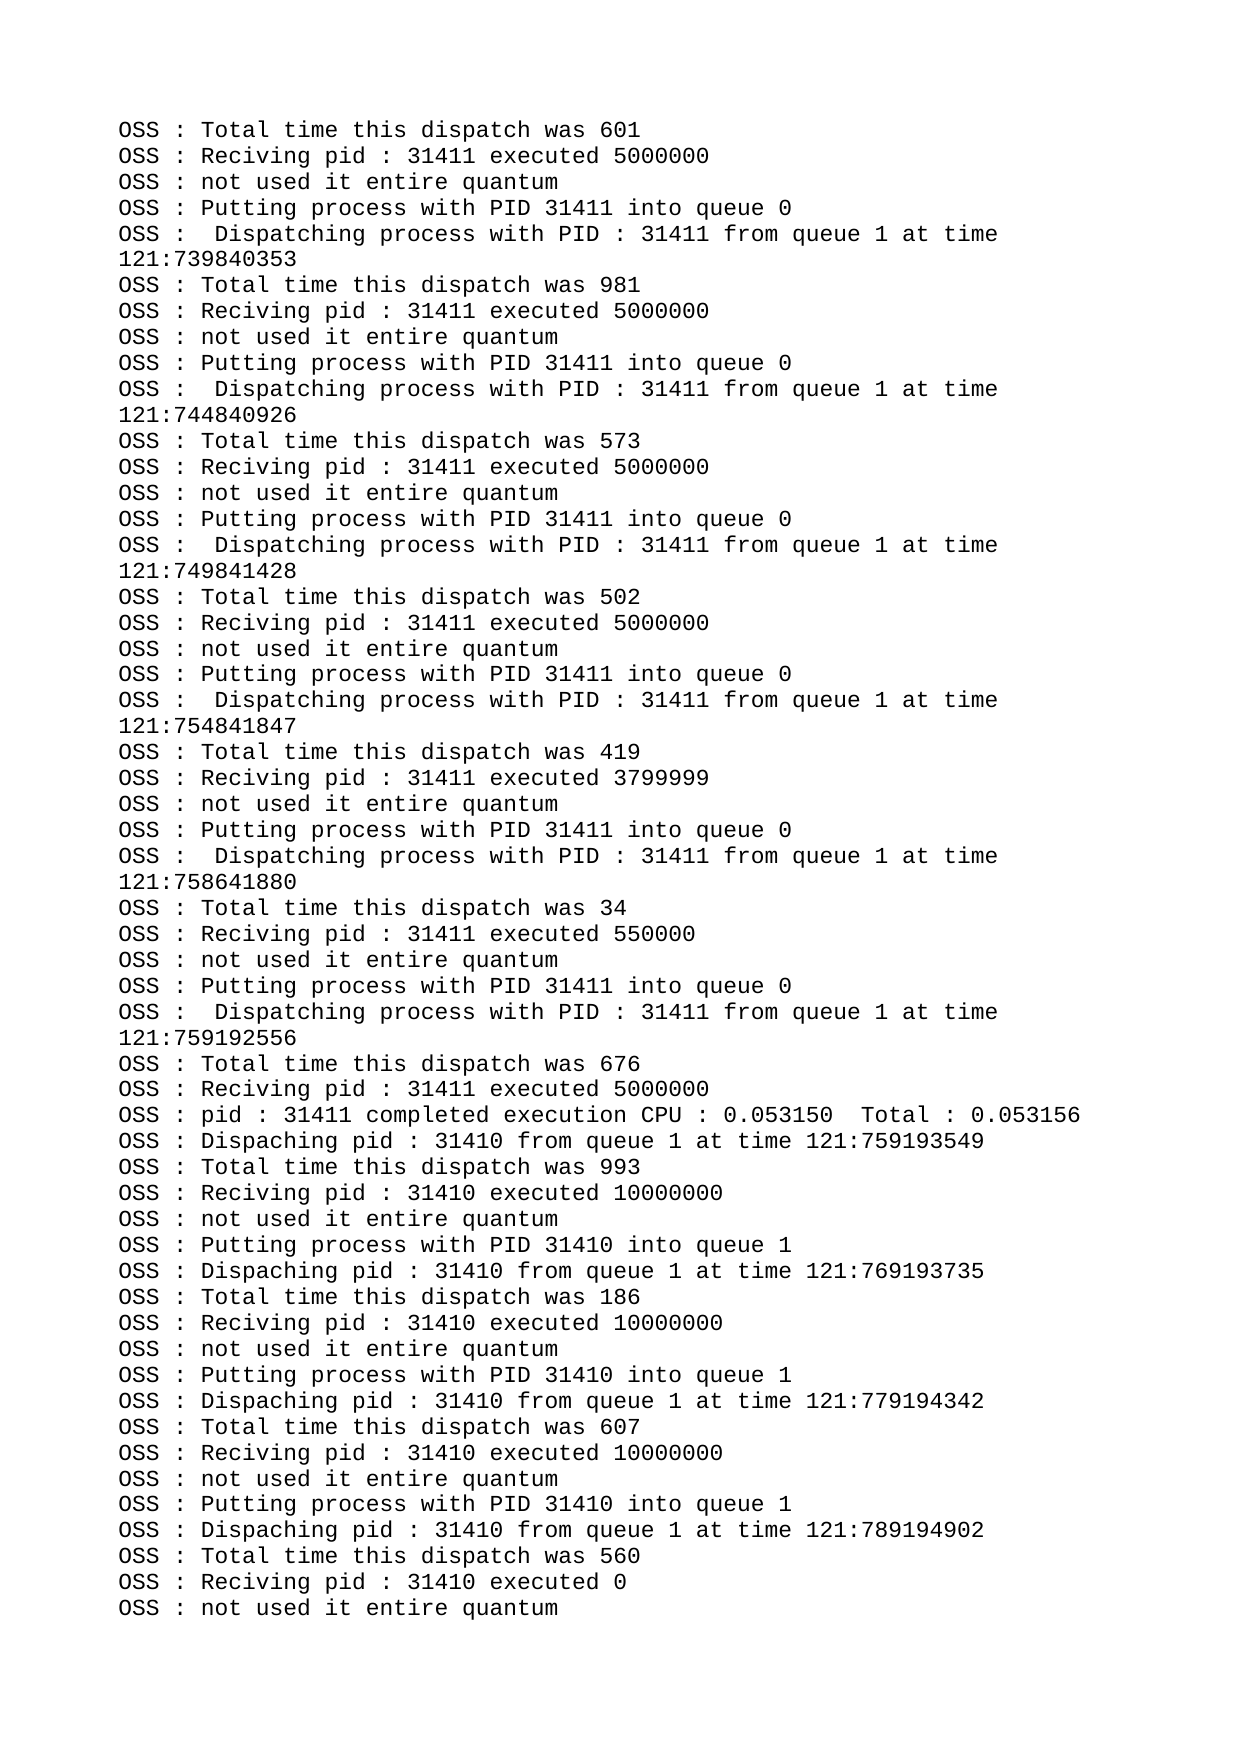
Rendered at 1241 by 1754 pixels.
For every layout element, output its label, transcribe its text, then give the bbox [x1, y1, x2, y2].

text OSS : Reciving pid : 31411 executed 5000000 [118, 1078, 1122, 1104]
text OSS : Total time this dispatch was 607 [118, 1415, 1122, 1441]
text OSS : Putting process with PID 31411 into queue 0 [118, 818, 1122, 844]
text OSS : Total time this dispatch was 34 [118, 896, 1122, 922]
text OSS : Dispaching pid : 31410 from queue 1 at time 121:769193735 [118, 1259, 1122, 1285]
text OSS : Dispatching process with PID : 31411 from queue 1 at time 121:739840353 [118, 222, 1122, 274]
text OSS : Total time this dispatch was 502 [118, 585, 1122, 611]
text OSS : Total time this dispatch was 981 [118, 274, 1122, 300]
text OSS : Putting process with PID 31411 into queue 0 [118, 196, 1122, 222]
text OSS : Reciving pid : 31411 executed 5000000 [118, 300, 1122, 326]
text OSS : Reciving pid : 31410 executed 10000000 [118, 1311, 1122, 1337]
text OSS : Dispatching process with PID : 31411 from queue 1 at time 121:759192556 [118, 1000, 1122, 1052]
text OSS : Reciving pid : 31410 executed 10000000 [118, 1182, 1122, 1207]
text OSS : not used it entire quantum [118, 170, 1122, 196]
text OSS : Putting process with PID 31411 into queue 0 [118, 507, 1122, 533]
text OSS : Putting process with PID 31410 into queue 1 [118, 1233, 1122, 1259]
text OSS : Reciving pid : 31411 executed 3799999 [118, 767, 1122, 792]
text OSS : not used it entire quantum [118, 637, 1122, 663]
text OSS : Dispaching pid : 31410 from queue 1 at time 121:779194342 [118, 1389, 1122, 1415]
text OSS : not used it entire quantum [118, 1597, 1122, 1622]
text OSS : Dispatching process with PID : 31411 from queue 1 at time 121:758641880 [118, 844, 1122, 896]
text OSS : Total time this dispatch was 993 [118, 1156, 1122, 1182]
text OSS : Total time this dispatch was 186 [118, 1285, 1122, 1311]
text OSS : Reciving pid : 31411 executed 550000 [118, 922, 1122, 948]
text OSS : Total time this dispatch was 601 [118, 118, 1122, 144]
text OSS : Total time this dispatch was 676 [118, 1052, 1122, 1078]
text OSS : not used it entire quantum [118, 792, 1122, 818]
text OSS : Reciving pid : 31410 executed 0 [118, 1571, 1122, 1597]
text OSS : Putting process with PID 31411 into queue 0 [118, 663, 1122, 689]
text OSS : Putting process with PID 31410 into queue 1 [118, 1363, 1122, 1389]
text OSS : not used it entire quantum [118, 1207, 1122, 1233]
text OSS : Dispatching process with PID : 31411 from queue 1 at time 121:754841847 [118, 689, 1122, 741]
text OSS : Total time this dispatch was 560 [118, 1545, 1122, 1571]
text OSS : Total time this dispatch was 419 [118, 741, 1122, 767]
text OSS : Dispaching pid : 31410 from queue 1 at time 121:789194902 [118, 1519, 1122, 1545]
text OSS : Dispatching process with PID : 31411 from queue 1 at time 121:744840926 [118, 377, 1122, 429]
text OSS : Putting process with PID 31411 into queue 0 [118, 974, 1122, 1000]
text OSS : pid : 31411 completed execution CPU : 0.053150 Total : 0.053156 [118, 1104, 1122, 1130]
text OSS : Putting process with PID 31411 into queue 0 [118, 352, 1122, 377]
text OSS : Total time this dispatch was 573 [118, 429, 1122, 455]
text OSS : not used it entire quantum [118, 326, 1122, 352]
text OSS : not used it entire quantum [118, 1467, 1122, 1493]
text OSS : not used it entire quantum [118, 481, 1122, 507]
text OSS : not used it entire quantum [118, 1337, 1122, 1363]
text OSS : Reciving pid : 31411 executed 5000000 [118, 611, 1122, 637]
text OSS : Reciving pid : 31411 executed 5000000 [118, 455, 1122, 481]
text OSS : Dispaching pid : 31410 from queue 1 at time 121:759193549 [118, 1130, 1122, 1156]
text OSS : Dispatching process with PID : 31411 from queue 1 at time 121:749841428 [118, 533, 1122, 585]
text OSS : Reciving pid : 31410 executed 10000000 [118, 1441, 1122, 1467]
text OSS : Putting process with PID 31410 into queue 1 [118, 1493, 1122, 1519]
text OSS : not used it entire quantum [118, 948, 1122, 974]
text OSS : Reciving pid : 31411 executed 5000000 [118, 144, 1122, 170]
